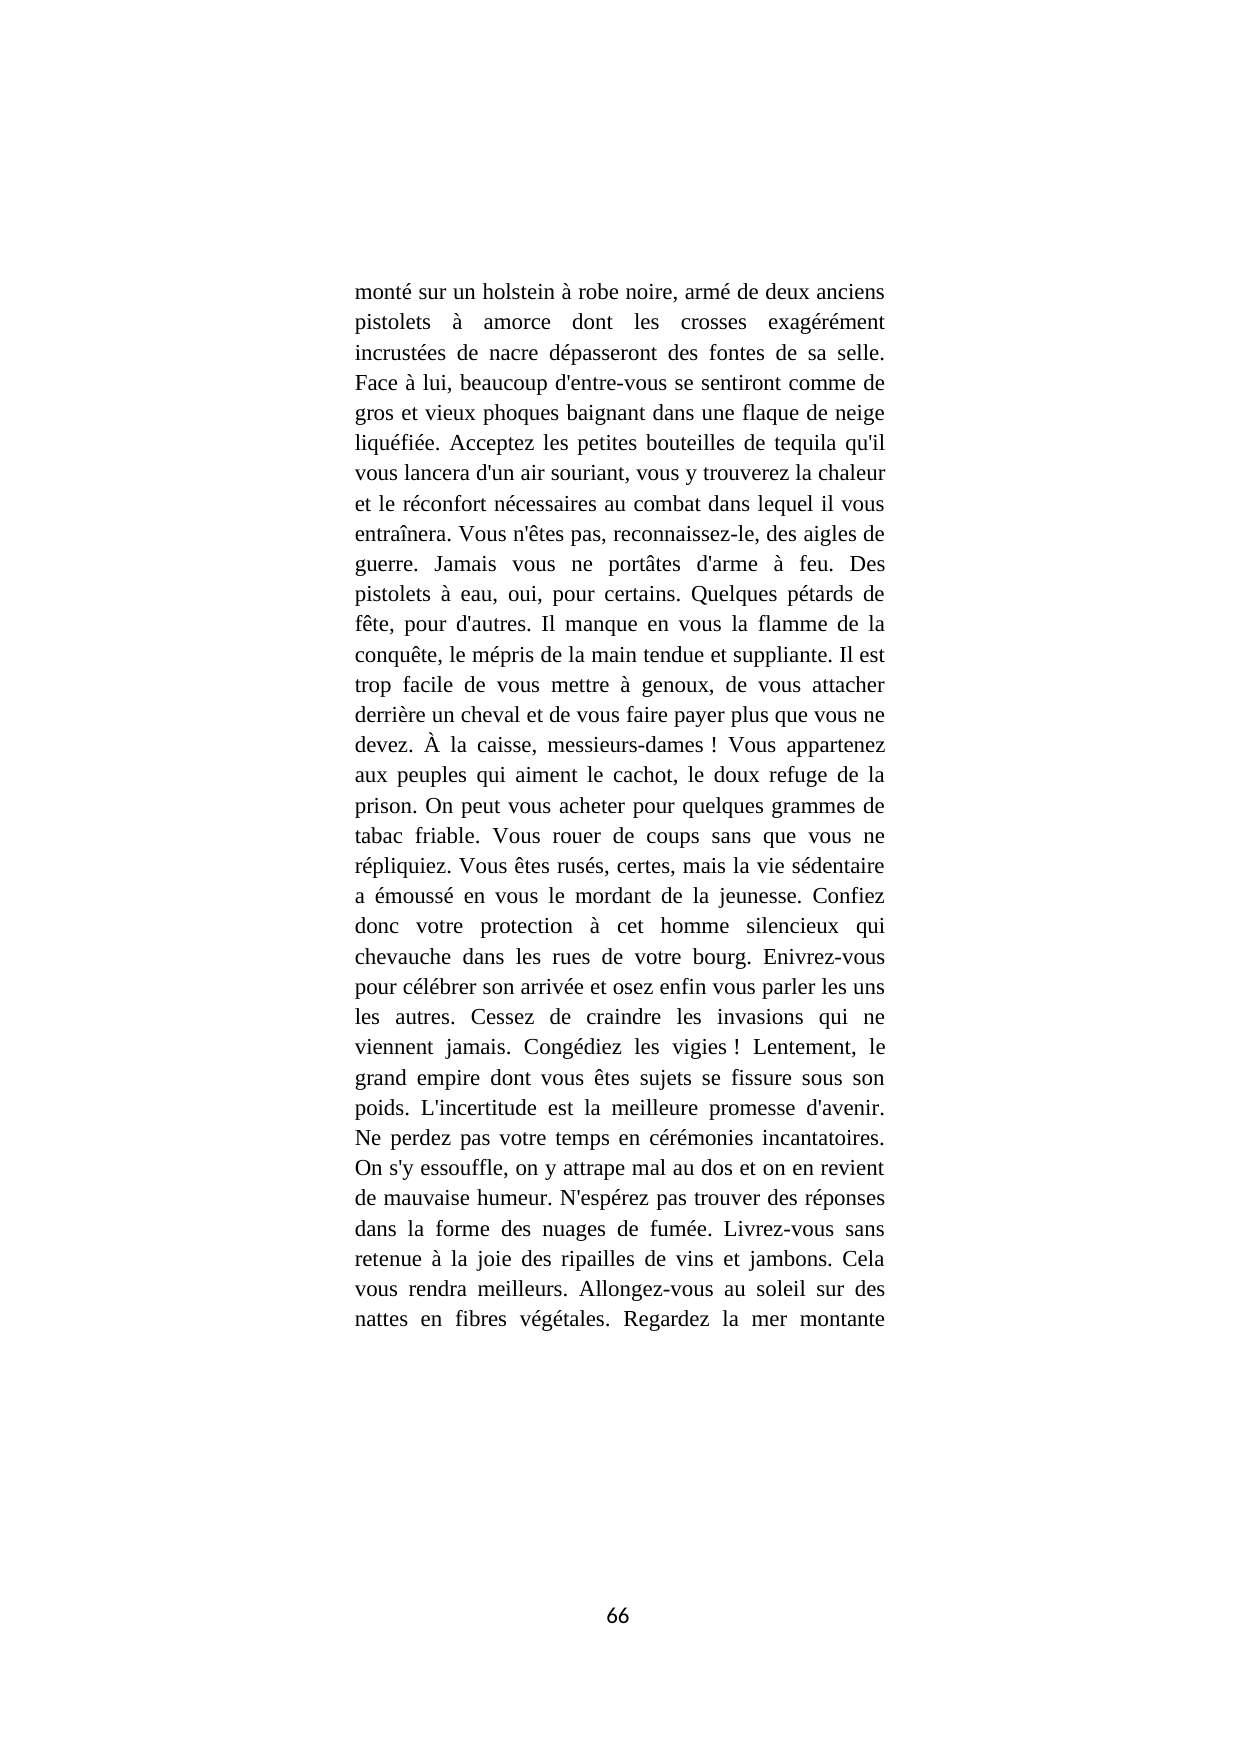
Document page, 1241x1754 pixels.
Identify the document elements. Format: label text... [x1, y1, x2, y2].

text monté sur un holstein à robe noire, armé de deux anciens pistolets à amorce dont les crosses exagérément incrustées de nacre dépasseront des fontes de sa selle. Face à lui, beaucoup d'entre-vous se sentiront comme de gros et vieux phoques baignant dans une flaque de neige liquéfiée. Acceptez les petites bouteilles de tequila qu'il vous lancera d'un air souriant, vous y trouverez la chaleur et le réconfort nécessaires au combat dans lequel il vous entraînera. Vous n'êtes pas, reconnaissez-le, des aigles de guerre. Jamais vous ne portâtes d'arme à feu. Des pistolets à eau, oui, pour certains. Quelques pétards de fête, pour d'autres. Il manque en vous la flamme de la conquête, le mépris de la main tendue et suppliante. Il est trop facile de vous mettre à genoux, de vous attacher derrière un cheval et de vous faire payer plus que vous ne devez. À la caisse, messieurs-dames ! Vous appartenez aux peuples qui aiment le cachot, le doux refuge de la prison. On peut vous acheter pour quelques grammes de tabac friable. Vous rouer de coups sans que vous ne répliquiez. Vous êtes rusés, certes, mais la vie sédentaire a émoussé en vous le mordant de la jeunesse. Confiez donc votre protection à cet homme silencieux qui chevauche dans les rues de votre bourg. Enivrez-vous pour célébrer son arrivée et osez enfin vous parler les uns les autres. Cessez de craindre les invasions qui ne viennent jamais. Congédiez les vigies ! Lentement, le grand empire dont vous êtes sujets se fissure sous son poids. L'incertitude est la meilleure promesse d'avenir. Ne perdez pas votre temps en cérémonies incantatoires. On s'y essouffle, on y attrape mal au dos et on en revient de mauvaise humeur. N'espérez pas trouver des réponses dans la forme des nuages de fumée. Livrez-vous sans retenue à la joie des ripailles de vins et jambons. Cela vous rendra meilleurs. Allongez-vous au soleil sur des nattes en fibres végétales. Regardez la mer montante [354, 278, 886, 1332]
